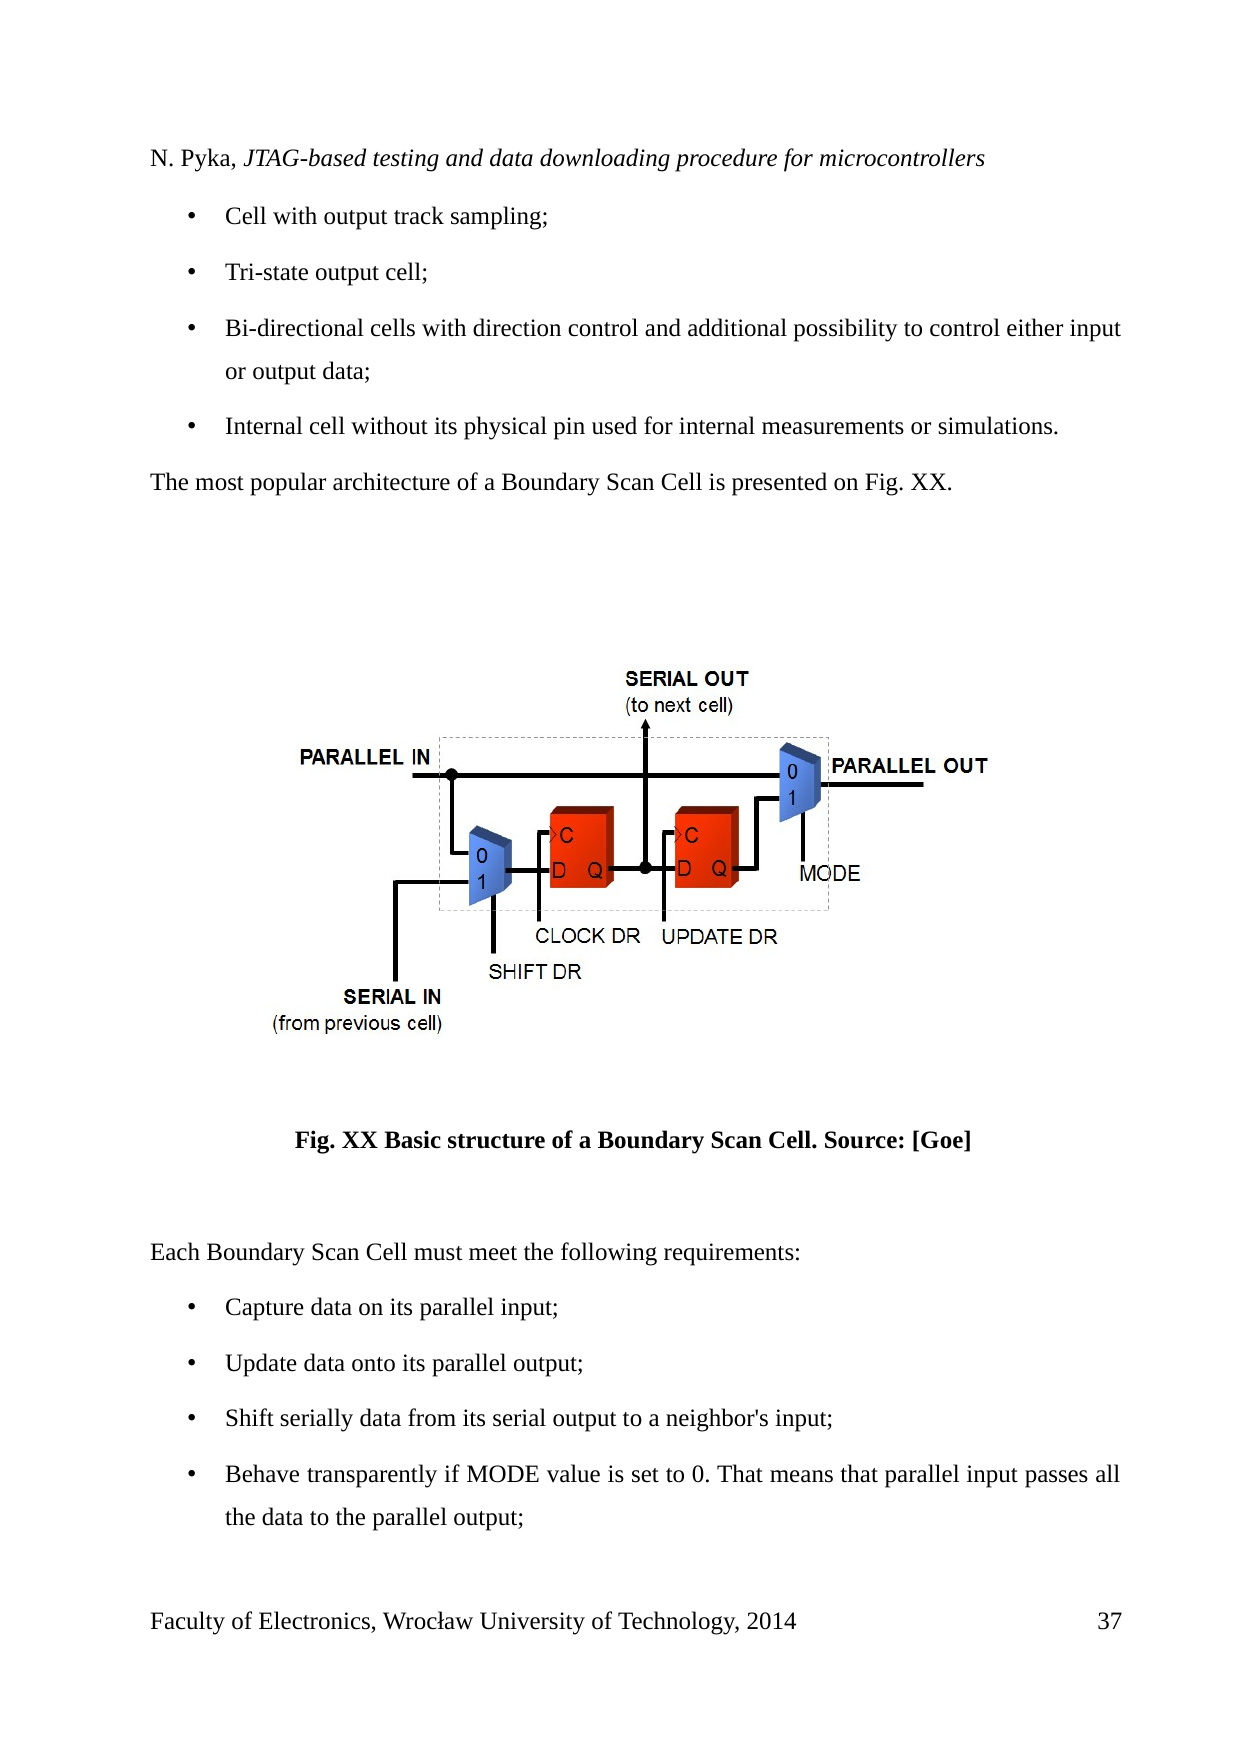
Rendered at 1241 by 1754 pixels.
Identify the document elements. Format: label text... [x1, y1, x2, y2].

list Behave transparently if MODE value is set to 0. That means that parallel input passes all the data to the parallel output; [187, 1459, 1122, 1531]
picture [250, 648, 1006, 1056]
text Each Boundary Scan Cell must meet the following requirements: [150, 1237, 1122, 1265]
list Capture data on its parallel input; [187, 1292, 1122, 1321]
list Tri-state output cell; [187, 257, 1122, 286]
list Internal cell without its physical pin used for internal measurements or simulations. [187, 411, 1122, 440]
text Fig. XX Basic structure of a Boundary Scan Cell. Source: [Goe] [150, 1125, 1122, 1154]
list Cell with output track sampling; [187, 201, 1122, 230]
list Bi-directional cells with direction control and additional possibility to control either input or output data; [187, 313, 1122, 384]
list Update data onto its parallel output; [187, 1348, 1122, 1377]
list Shift serially data from its serial output to a neighbor's input; [187, 1403, 1122, 1432]
text The most popular architecture of a Boundary Scan Cell is presented on Fig. XX. [150, 467, 1122, 496]
